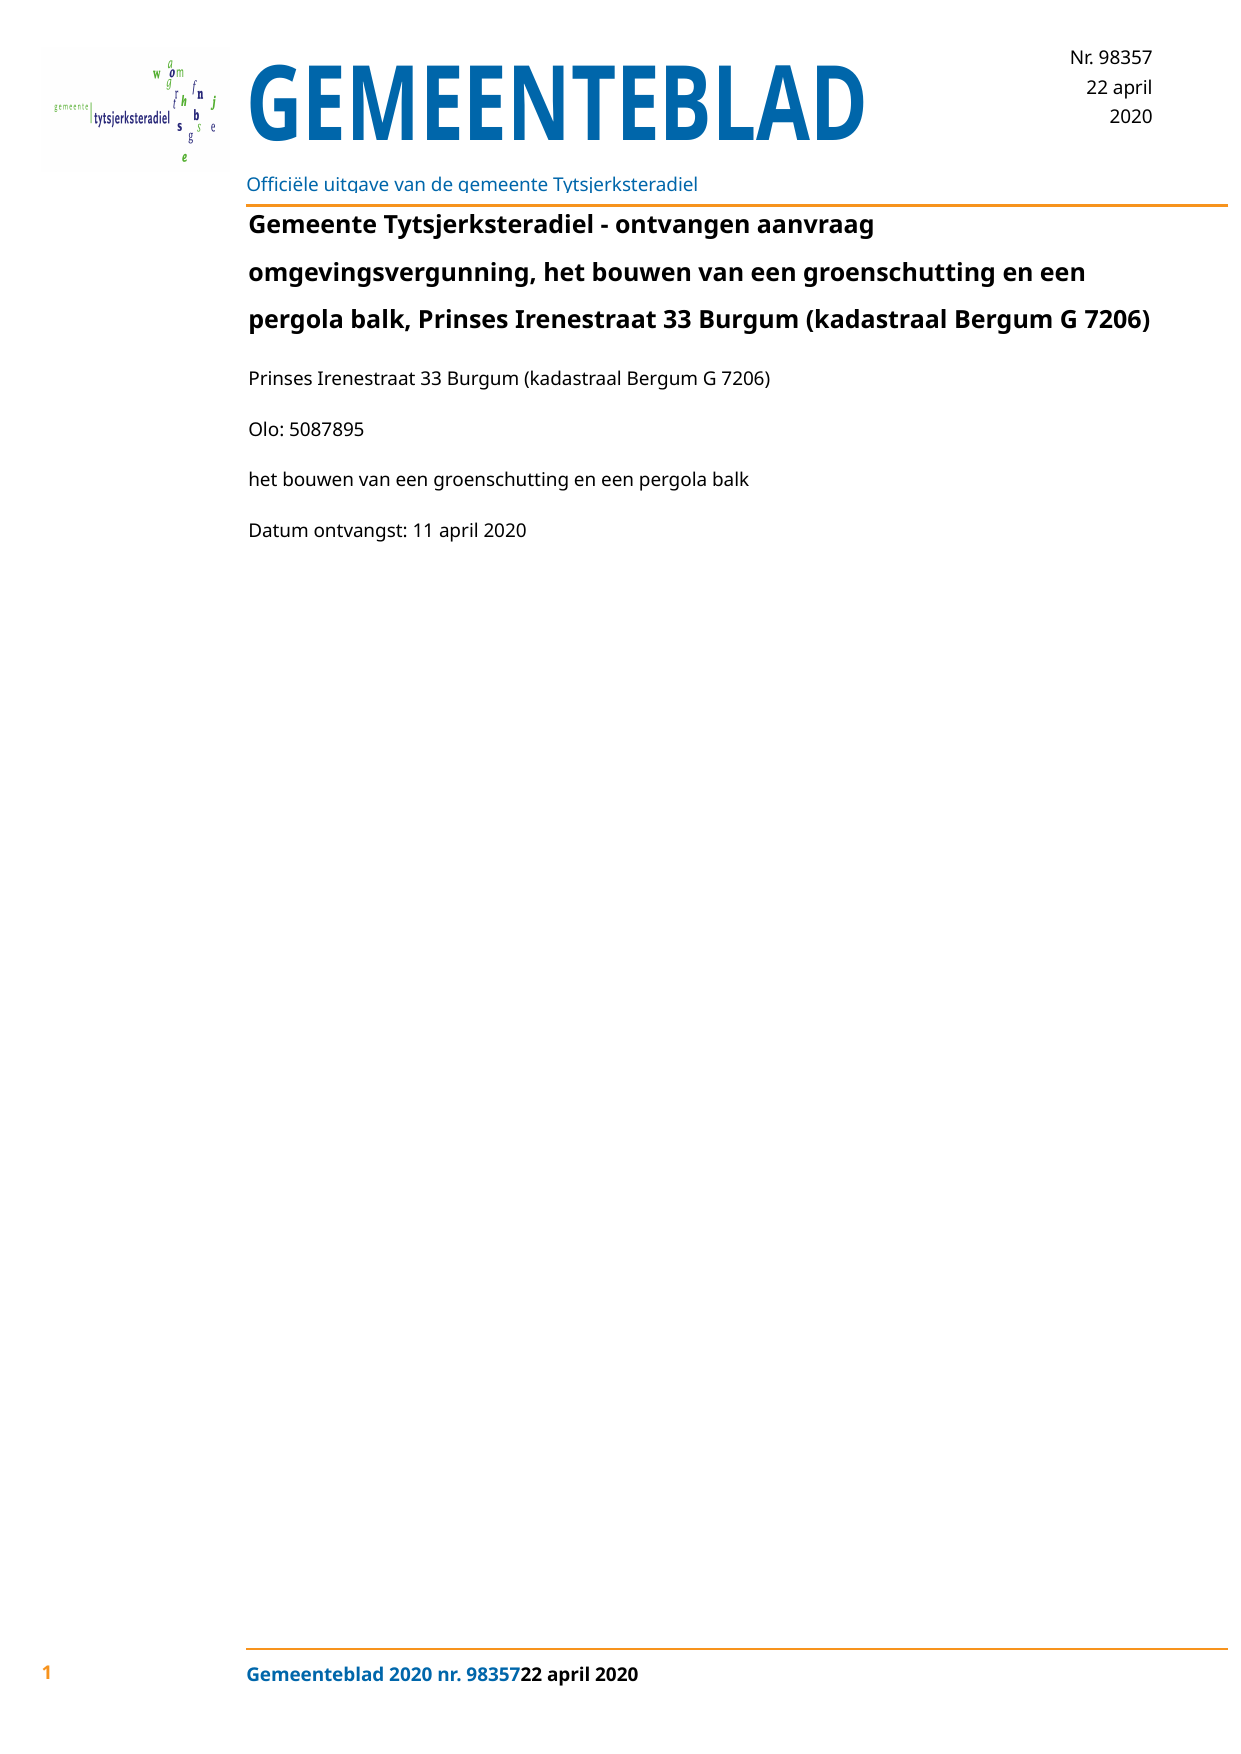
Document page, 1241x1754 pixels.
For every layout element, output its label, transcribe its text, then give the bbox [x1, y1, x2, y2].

text Olo: 5087895 [248, 416, 1152, 442]
picture [41, 47, 231, 172]
text Gemeente Tytsjerksteradiel - ontvangen aanvraag omgevingsvergunning, het bouwen van een groenschutting en een pergola balk, Prinses Irenestraat 33 Burgum (kadastraal Bergum G 7206) [248, 207, 1152, 336]
text Prinses Irenestraat 33 Burgum (kadastraal Bergum G 7206) [248, 366, 1152, 391]
text het bouwen van een groenschutting en een pergola balk [248, 466, 1152, 492]
text Datum ontvangst: 11 april 2020 [248, 517, 1152, 542]
